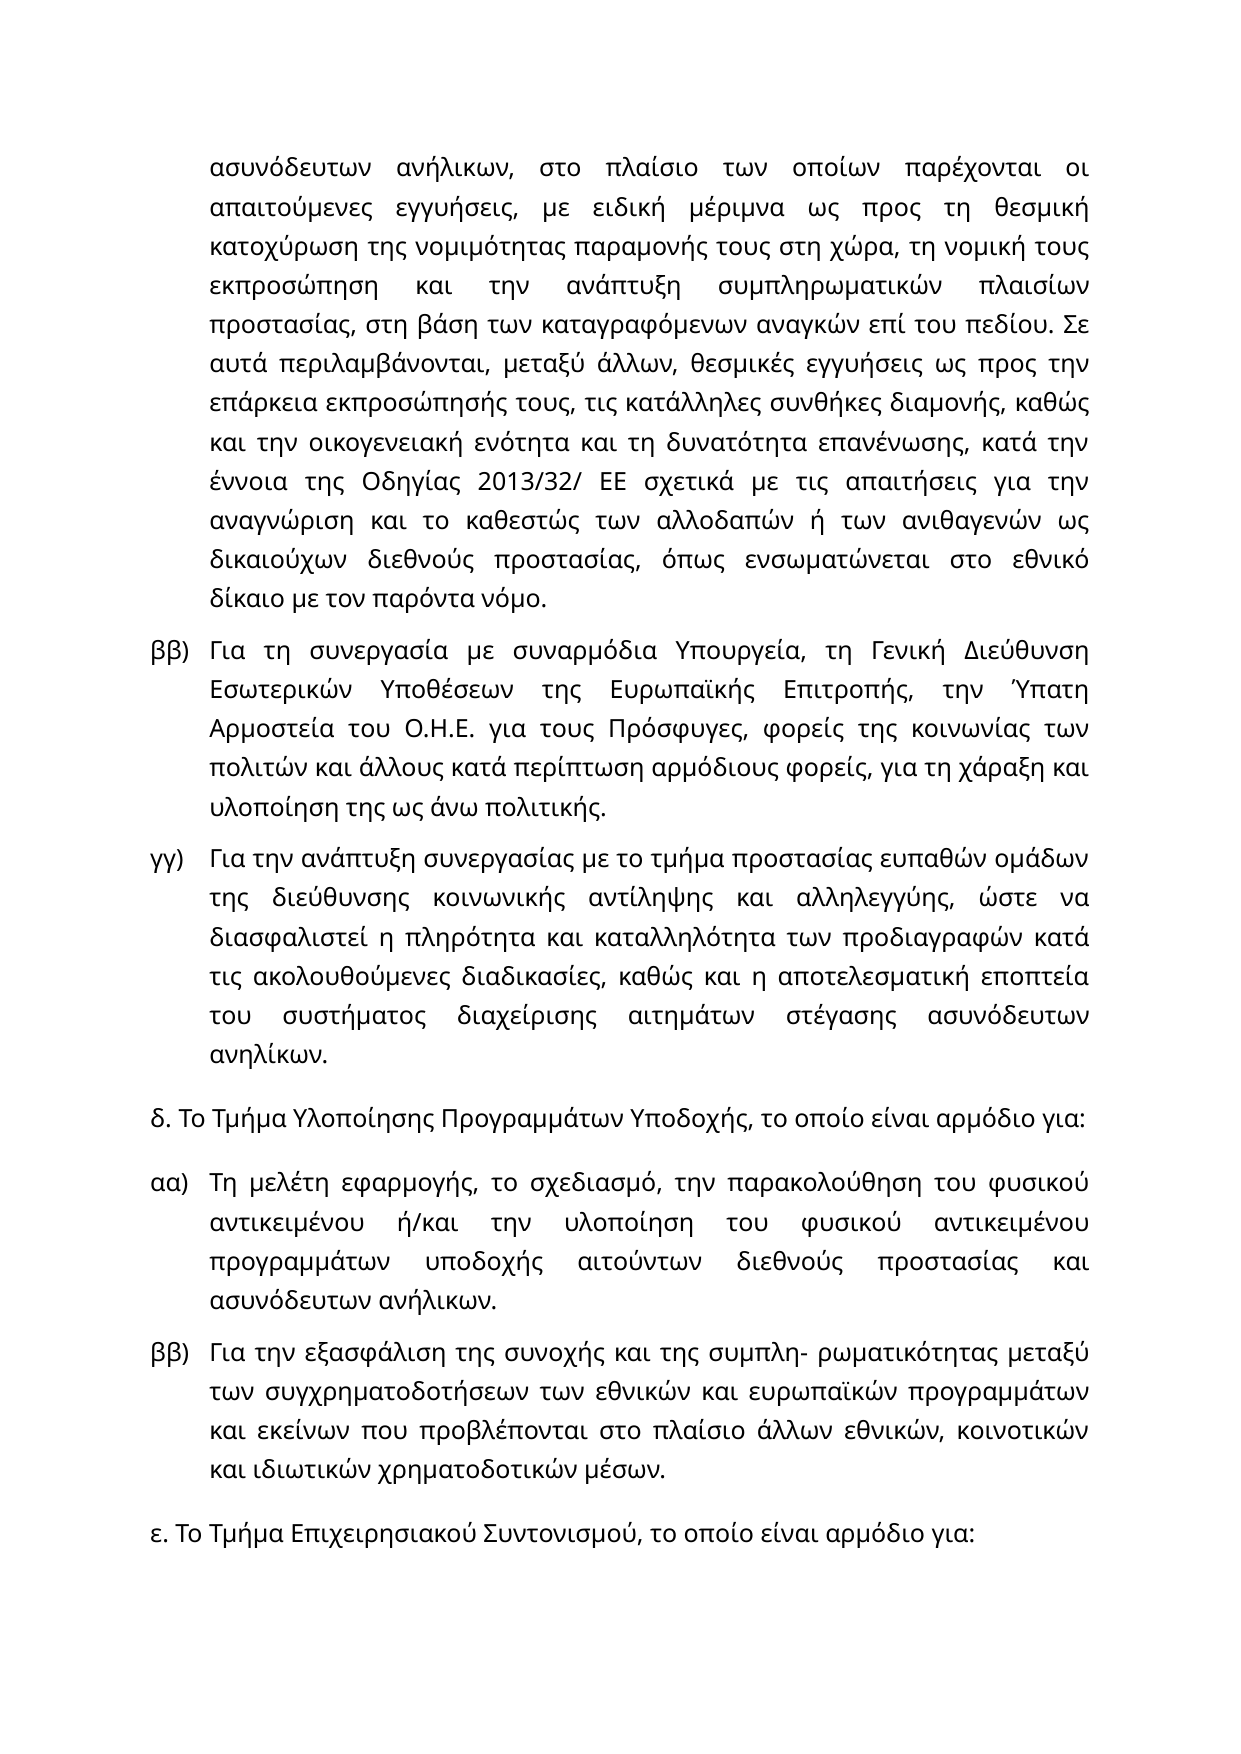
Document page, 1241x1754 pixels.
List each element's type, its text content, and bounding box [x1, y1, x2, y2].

list γγ) Για την ανάπτυξη συνεργασίας με το τμήμα προστασίας ευπαθών ομάδων της διεύθυνσης κοινωνικής αντίληψης και αλληλεγγύης, ώστε να διασφαλιστεί η πληρότητα και καταλληλότητα των προδιαγραφών κατά τις ακολουθούμενες διαδικασίες, καθώς και η αποτελεσματική εποπτεία του συστήματος διαχείρισης αιτημάτων στέγασης ασυνόδευτων ανηλίκων. [150, 841, 1090, 1071]
list ασυνόδευτων ανήλικων, στο πλαίσιο των οποίων παρέχονται οι απαιτούμενες εγγυήσεις, με ειδική μέριμνα ως προς τη θεσμική κατοχύρωση της νομιμότητας παραμονής τους στη χώρα, τη νομική τους εκπροσώπηση και την ανάπτυξη συμπληρωματικών πλαισίων προστασίας, στη βάση των καταγραφόμενων αναγκών επί του πεδίου. Σε αυτά περιλαμβάνονται, μεταξύ άλλων, θεσμικές εγγυήσεις ως προς την επάρκεια εκπροσώπησής τους, τις κατάλληλες συνθήκες διαμονής, καθώς και την οικογενειακή ενότητα και τη δυνατότητα επανένωσης, κατά την έννοια της Οδηγίας 2013/32/ ΕΕ σχετικά με τις απαιτήσεις για την αναγνώριση και το καθεστώς των αλλοδαπών ή των ανιθαγενών ως δικαιούχων διεθνούς προστασίας, όπως ενσωματώνεται στο εθνικό δίκαιο με τον παρόντα νόμο. [150, 150, 1090, 615]
text ε. Το Τμήμα Επιχειρησιακού Συντονισμού, το οποίο είναι αρμόδιο για: [150, 1516, 1090, 1550]
list ββ) Για τη συνεργασία με συναρμόδια Υπουργεία, τη Γενική Διεύθυνση Εσωτερικών Υποθέσεων της Ευρωπαϊκής Επιτροπής, την Ύπατη Αρμοστεία του Ο.Η.Ε. για τους Πρόσφυγες, φορείς της κοινωνίας των πολιτών και άλλους κατά περίπτωση αρμόδιους φορείς, για τη χάραξη και υλοποίηση της ως άνω πολιτικής. [150, 632, 1090, 823]
text δ. Το Τμήμα Υλοποίησης Προγραμμάτων Υποδοχής, το οποίο είναι αρμόδιο για: [150, 1101, 1090, 1135]
list αα) Τη μελέτη εφαρμογής, το σχεδιασμό, την παρακολούθηση του φυσικού αντικειμένου ή/και την υλοποίηση του φυσικού αντικειμένου προγραμμάτων υποδοχής αιτούντων διεθνούς προστασίας και ασυνόδευτων ανήλικων. [150, 1165, 1090, 1317]
list ββ) Για την εξασφάλιση της συνοχής και της συμπλη- ρωματικότητας μεταξύ των συγχρηματοδοτήσεων των εθνικών και ευρωπαϊκών προγραμμάτων και εκείνων που προβλέπονται στο πλαίσιο άλλων εθνικών, κοινοτικών και ιδιωτικών χρηματοδοτικών μέσων. [150, 1334, 1090, 1486]
